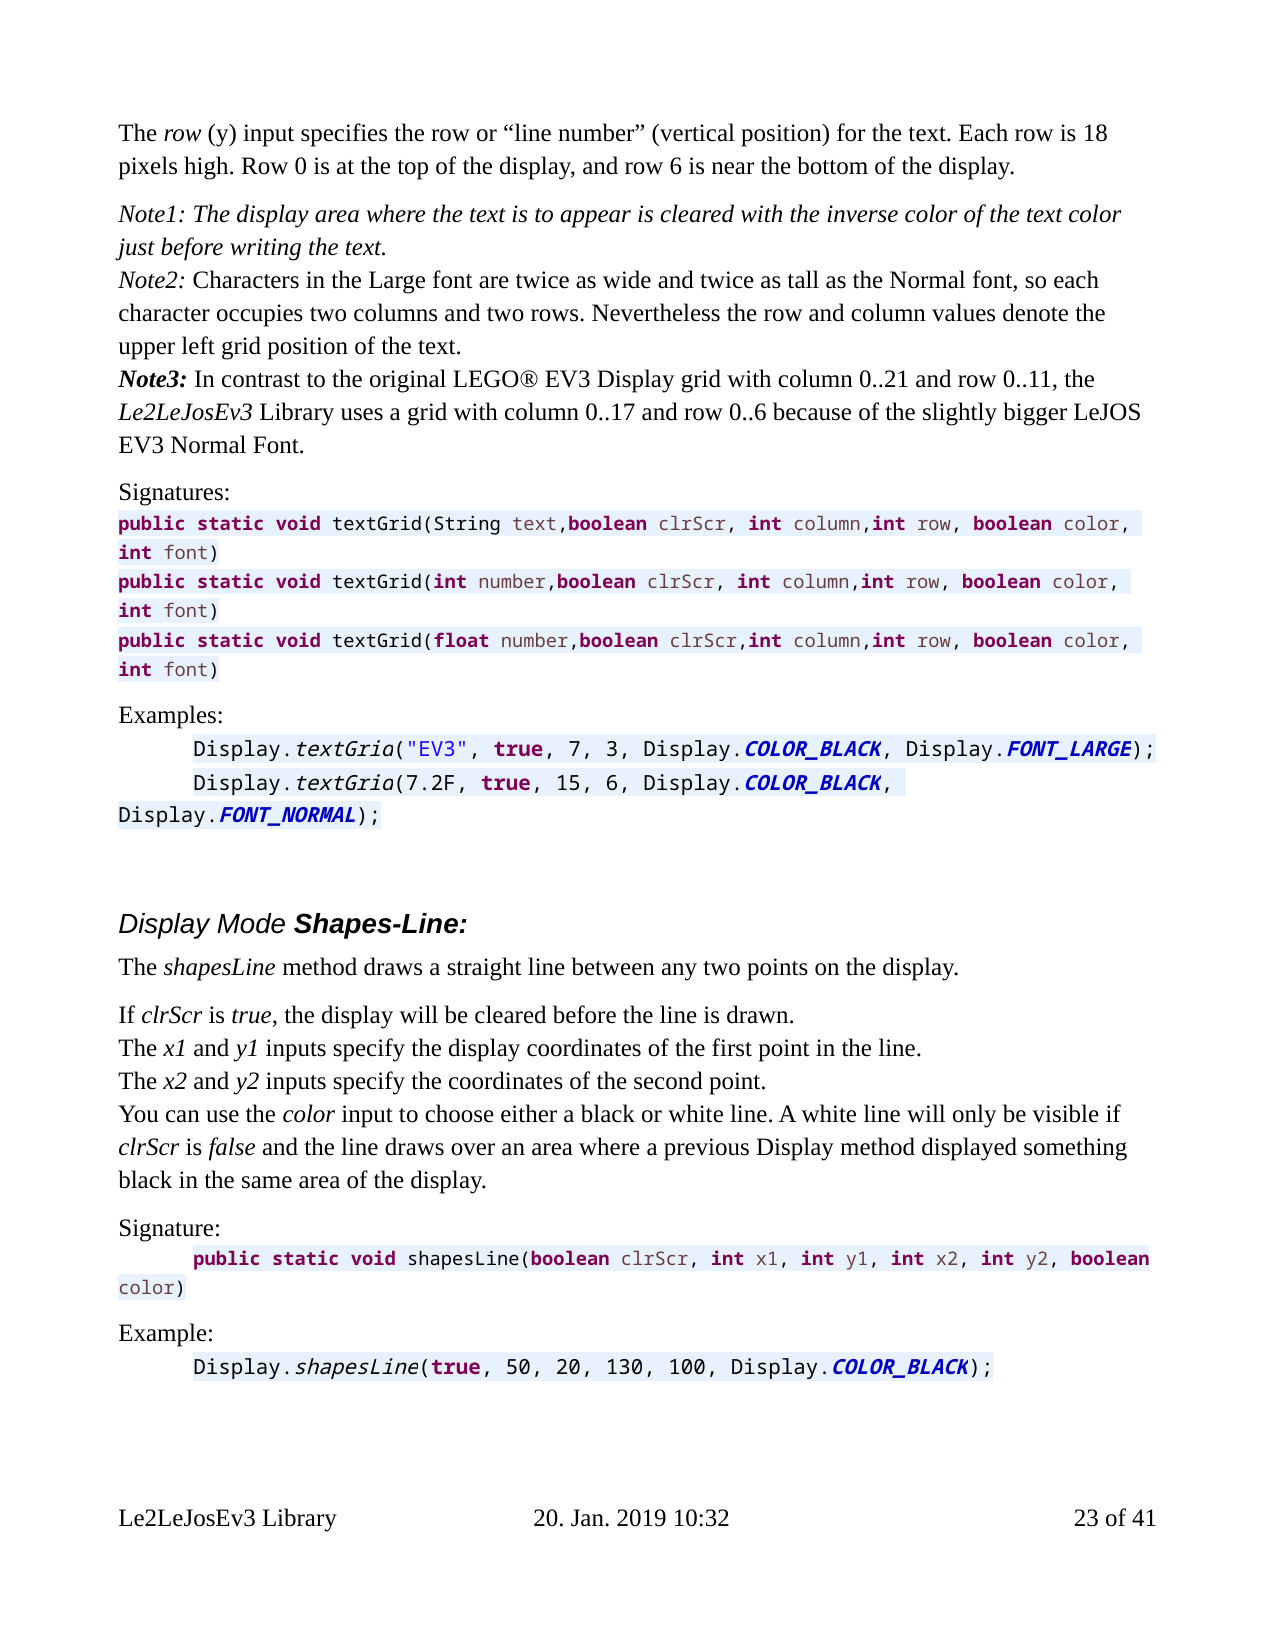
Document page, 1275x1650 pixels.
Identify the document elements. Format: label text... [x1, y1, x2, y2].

text The shapesLine method draws a straight line between any two points on the display. [118, 952, 1157, 981]
text Signature: public static void shapesLine(boolean clrScr, int x1, int y1, int x2, int y2, boolean color) [118, 1213, 1157, 1300]
text Note1: The display area where the text is to appear is cleared with the inverse color of the text color just before writing the text. Note2: Characters in the Large font are twice as wide and twice as tall as the Normal font, so each character occupies two columns and two rows. Nevertheless the row and column values denote the upper left grid position of the text. Note3: In contrast to the original LEGO® EV3 Display grid with column 0..21 and row 0..11, the Le2LeJosEv3 Library uses a grid with column 0..17 and row 0..6 because of the slightly bigger LeJOS EV3 Normal Font. [118, 199, 1157, 459]
text If clrScr is true, the display will be cleared before the line is drawn. The x1 and y1 inputs specify the display coordinates of the first point in the line. The x2 and y2 inputs specify the coordinates of the second point. You can use the color input to choose either a black or white line. A white line will only be visible if clrScr is false and the line draws over an area where a previous Display method displayed something black in the same area of the display. [118, 1000, 1157, 1194]
text The row (y) input specifies the row or “line number” (vertical position) for the text. Each row is 18 pixels high. Row 0 is at the top of the display, and row 6 is near the bottom of the display. [118, 118, 1157, 180]
text Examples: Display.textGrid("EV3", true, 7, 3, Display.COLOR_BLACK, Display.FONT_LARGE); Display.textGrid(7.2F, true, 15, 6, Display.COLOR_BLACK, Display.FONT_NORMAL); [118, 700, 1157, 829]
text Example: Display.shapesLine(true, 50, 20, 130, 100, Display.COLOR_BLACK); [118, 1318, 1157, 1381]
text Signatures: public static void textGrid(String text,boolean clrScr, int column,int row, boolean color, int font) public static void textGrid(int number,boolean clrScr, int column,int row, boolean color, int font) public static void textGrid(float number,boolean clrScr,int column,int row, boolean color, int font) [118, 477, 1157, 682]
subtitle Display Mode Shapes-Line: [118, 908, 1157, 940]
